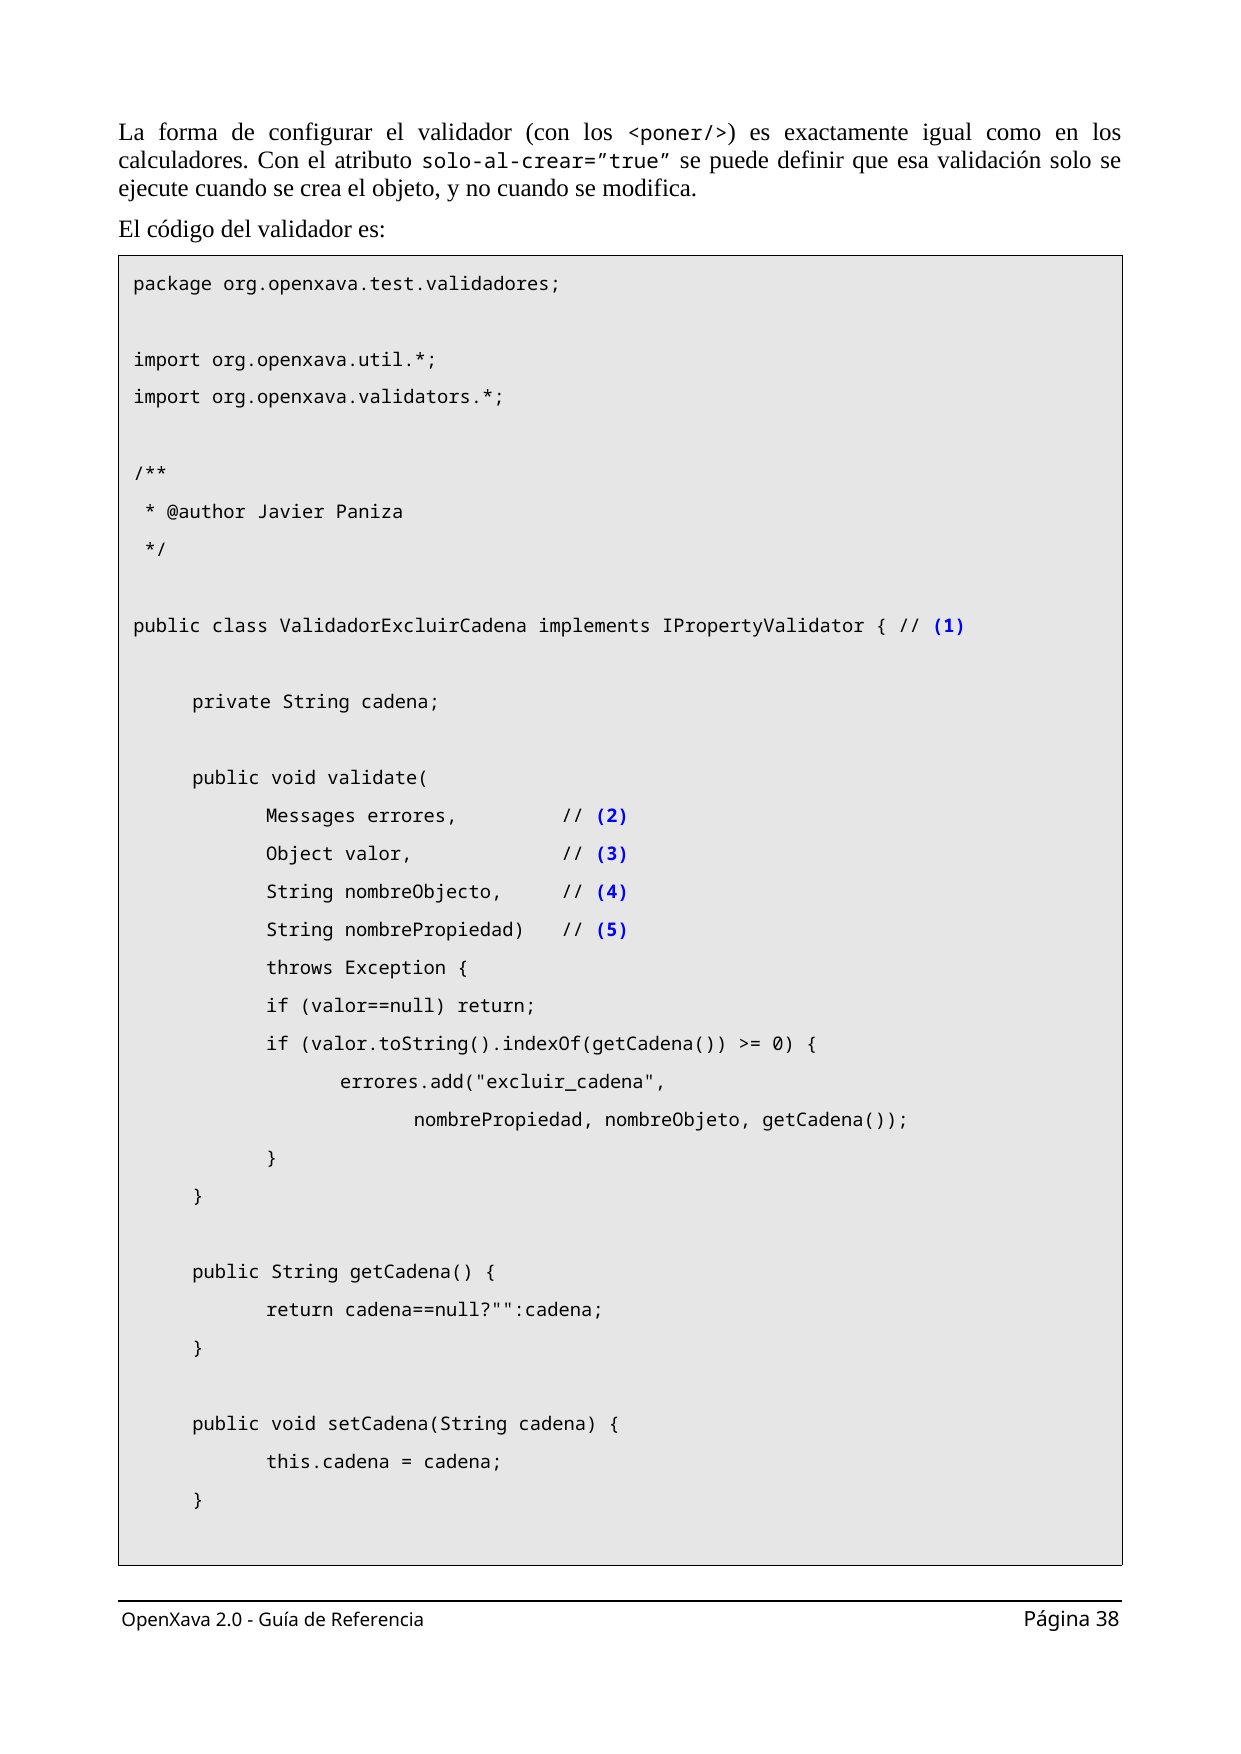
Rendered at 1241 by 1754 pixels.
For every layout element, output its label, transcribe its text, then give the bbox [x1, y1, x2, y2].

text El código del validador es: [118, 215, 1122, 242]
text nombrePropiedad, nombreObjeto, getCadena()); [119, 1091, 1122, 1129]
text } [119, 1319, 1122, 1358]
text if (valor==null) return; [119, 977, 1122, 1015]
text import org.openxava.util.*; [119, 331, 1122, 369]
text public String getCadena() { [119, 1243, 1122, 1282]
text package org.openxava.test.validadores; [119, 256, 1122, 293]
text public void validate( [119, 749, 1122, 787]
text */ [119, 521, 1122, 559]
text La forma de configurar el validador (con los <poner/>) es exactamente igual como en los calculadores. Con el atributo solo-al-crear=”true” se puede definir que esa validación solo se ejecute cuando se crea el objeto, y no cuando se modifica. [118, 118, 1122, 202]
text Object valor, // (3) [119, 825, 1122, 863]
text public class ValidadorExcluirCadena implements IPropertyValidator { // (1) [119, 597, 1122, 635]
text private String cadena; [119, 673, 1122, 711]
text String nombreObjecto, // (4) [119, 863, 1122, 901]
text } [119, 1129, 1122, 1167]
text String nombrePropiedad) // (5) [119, 901, 1122, 939]
text errores.add("excluir_cadena", [119, 1053, 1122, 1091]
text Messages errores, // (2) [119, 787, 1122, 825]
text } [119, 1167, 1122, 1206]
text import org.openxava.validators.*; [119, 369, 1122, 407]
text * @author Javier Paniza [119, 483, 1122, 521]
text throws Exception { [119, 939, 1122, 977]
text } [119, 1472, 1122, 1510]
text this.cadena = cadena; [119, 1434, 1122, 1472]
text /** [119, 445, 1122, 483]
text public void setCadena(String cadena) { [119, 1396, 1122, 1434]
text if (valor.toString().indexOf(getCadena()) >= 0) { [119, 1015, 1122, 1053]
text return cadena==null?"":cadena; [119, 1282, 1122, 1319]
